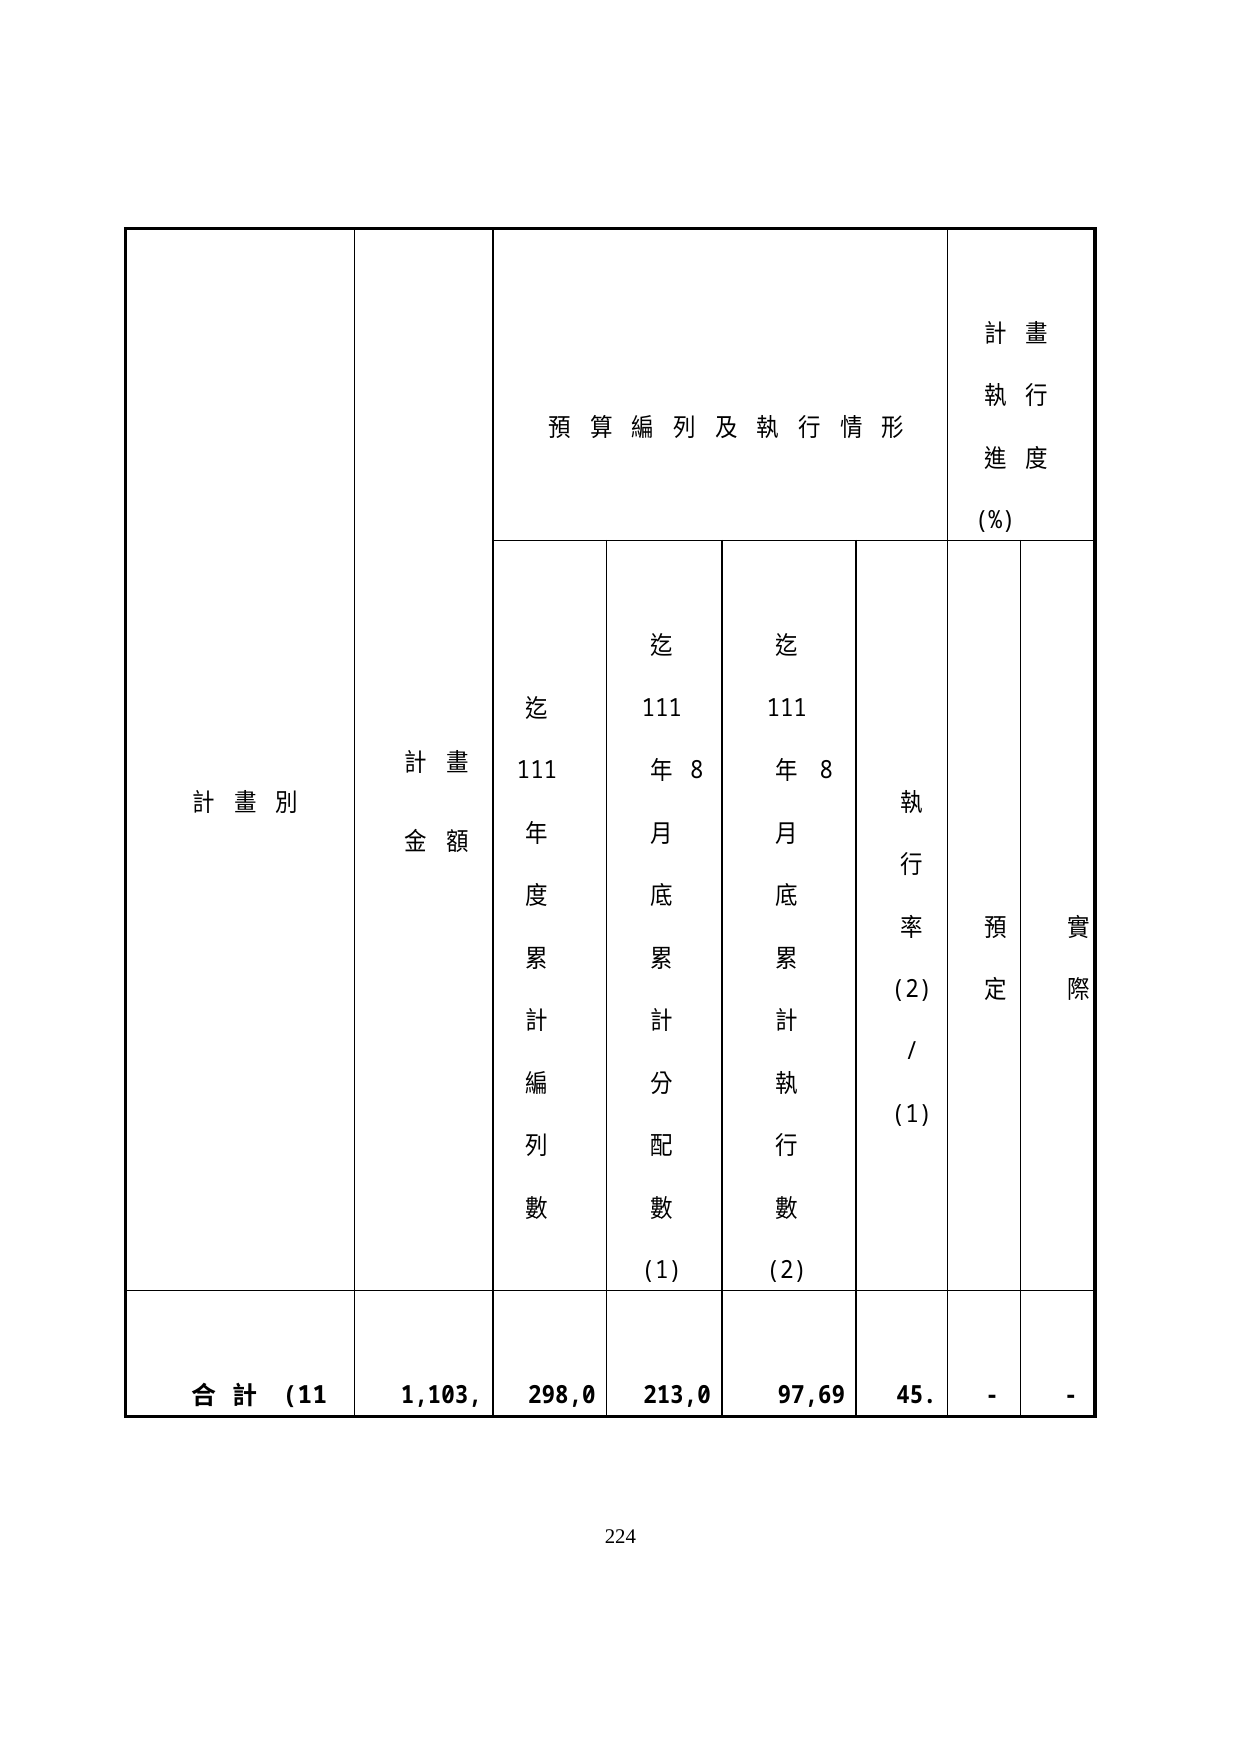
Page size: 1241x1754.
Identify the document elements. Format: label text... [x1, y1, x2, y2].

table_cell 1,103, [355, 1291, 492, 1415]
table_cell 執行率(2)/(1) [857, 541, 947, 1290]
table_cell 迄111年8月底累計分配數(1) [607, 541, 721, 1290]
table_cell 213,0 [607, 1291, 721, 1415]
table_cell 合計(11 [127, 1291, 354, 1415]
table_cell 實際 [1021, 541, 1093, 1290]
table_cell 298,0 [494, 1291, 606, 1415]
table_header 計畫別 [127, 230, 354, 1290]
table_cell 45. [857, 1291, 947, 1415]
table_cell 預定 [948, 541, 1020, 1290]
table_cell 迄111年8月底累計執行數(2) [723, 541, 855, 1290]
table_header 預算編列及執行情形 [494, 230, 947, 540]
table_cell 迄111年度累計編列數 [494, 541, 606, 1290]
table_header 計畫執行進度(%) [948, 230, 1093, 540]
table_cell 97,69 [723, 1291, 855, 1415]
table_cell - [948, 1291, 1020, 1415]
table_header 計畫 金額 [355, 230, 492, 1290]
table_cell - [1021, 1291, 1093, 1415]
